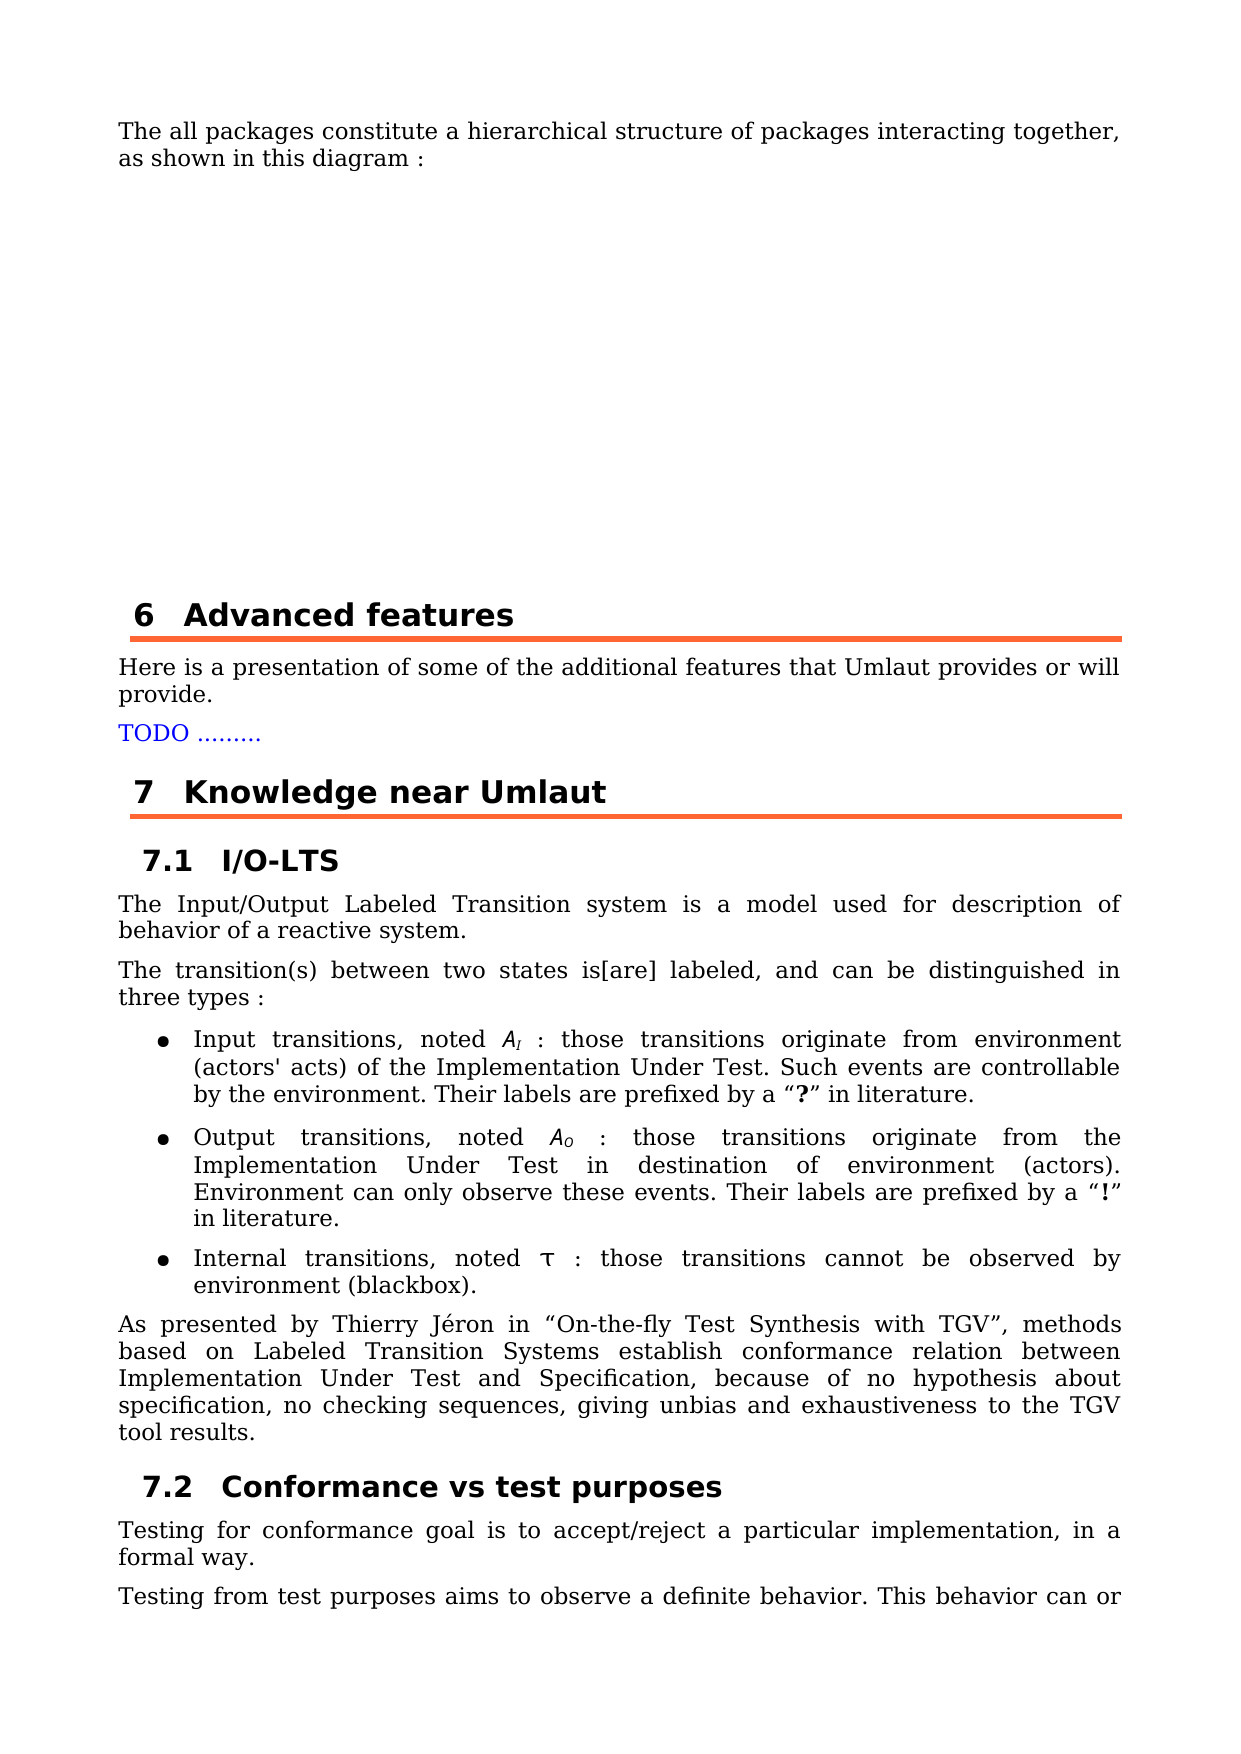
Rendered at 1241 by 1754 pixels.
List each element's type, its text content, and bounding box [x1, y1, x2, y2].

text TODO ......... [118, 720, 1122, 747]
text The transition(s) between two states is[are] labeled, and can be distinguished in three types : [118, 957, 1122, 1011]
text The all packages constitute a hierarchical structure of packages interacting together, as shown in this diagram : [118, 118, 1122, 172]
text As presented by Thierry Jéron in “On-the-fly Test Synthesis with TGV”, methods based on Labeled Transition Systems establish conformance relation between Implementation Under Test and Specification, because of no hypothesis about specification, no checking sequences, giving unbias and exhaustiveness to the TGV tool results. [118, 1312, 1122, 1445]
subtitle Conformance vs test purposes [142, 1470, 1122, 1505]
list Input transitions, noted AI : those transitions originate from environment (actors' acts) of the Implementation Under Test. Such events are controllable by the environment. Their labels are prefixed by a “?” in literature. [156, 1023, 1122, 1108]
text Testing from test purposes aims to observe a definite behavior. This behavior can or [118, 1583, 1122, 1610]
text Here is a presentation of some of the additional features that Umlaut provides or will provide. [118, 654, 1122, 708]
list Internal transitions, noted  : those transitions cannot be observed by environment (blackbox). [156, 1245, 1122, 1299]
subtitle Advanced features [130, 594, 1122, 636]
list Output transitions, noted AO : those transitions originate from the Implementation Under Test in destination of environment (actors). Environment can only observe these events. Their labels are prefixed by a “!” in literature. [156, 1121, 1122, 1232]
subtitle Knowledge near Umlaut [130, 772, 1122, 814]
text Testing for conformance goal is to accept/reject a particular implementation, in a formal way. [118, 1517, 1122, 1571]
text The Input/Output Labeled Transition system is a model used for description of behavior of a reactive system. [118, 891, 1122, 944]
subtitle I/O-LTS [142, 844, 1122, 878]
